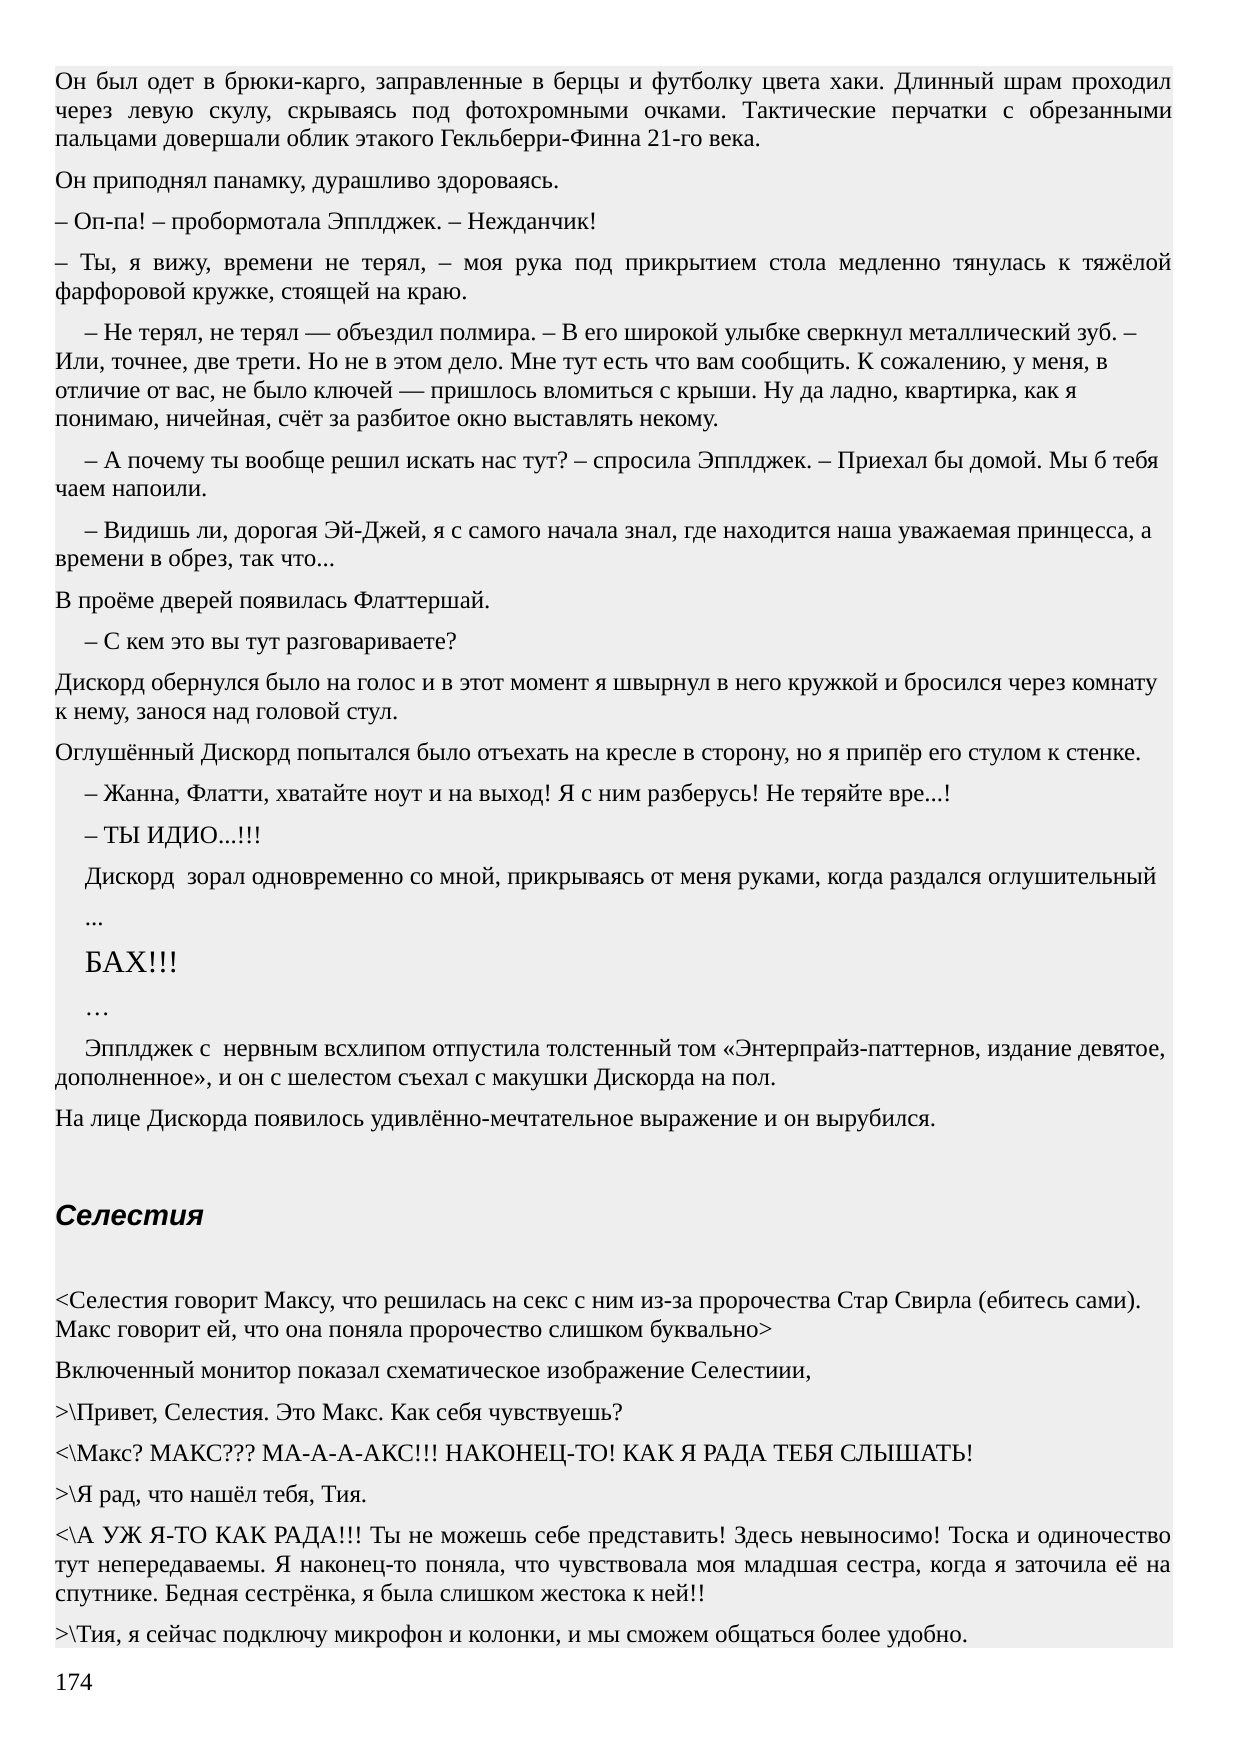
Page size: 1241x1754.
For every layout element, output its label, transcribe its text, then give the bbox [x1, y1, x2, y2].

text Эпплджек с нервным всхлипом отпустила толстенный том «Энтерпрайз-паттернов, издание девятое, дополненное», и он с шелестом съехал с макушки Дискорда на пол. [55, 1033, 1173, 1091]
text – Жанна, Флатти, хватайте ноут и на выход! Я с ним разберусь! Не теряйте вре...! [55, 778, 1173, 807]
text >\Я рад, что нашёл тебя, Тия. [55, 1479, 1173, 1508]
text – ТЫ ИДИО...!!! [55, 820, 1173, 848]
text – Видишь ли, дорогая Эй-Джей, я с самого начала знал, где находится наша уважаемая принцесса, а времени в обрез, так что... [55, 515, 1173, 572]
text Включенный монитор показал схематическое изображение Селестиии, [55, 1356, 1173, 1384]
text – Не терял, не терял — объездил полмира. – В его широкой улыбке сверкнул металлический зуб. – Или, точнее, две трети. Но не в этом дело. Мне тут есть что вам сообщить. К сожалению, у меня, в отличие от вас, не было ключей — пришлось вломиться с крыши. Ну да ладно, квартирка, как я понимаю, ничейная, счёт за разбитое окно выставлять некому. [55, 317, 1173, 432]
text – С кем это вы тут разговариваете? [55, 626, 1173, 655]
text <\А УЖ Я-ТО КАК РАДА!!! Ты не можешь себе представить! Здесь невыносимо! Тоска и одиночество тут непередаваемы. Я наконец-то поняла, что чувствовала моя младшая сестра, когда я заточила её на спутнике. Бедная сестрёнка, я была слишком жестока к ней!! [55, 1521, 1173, 1607]
text … [55, 992, 1173, 1021]
text В проёме дверей появилась Флаттершай. [55, 585, 1173, 613]
text Он был одет в брюки-карго, заправленные в берцы и футболку цвета хаки. Длинный шрам проходил через левую скулу, скрываясь под фотохромными очками. Тактические перчатки с обрезанными пальцами довершали облик этакого Гекльберри-Финна 21-го века. [55, 66, 1173, 152]
text Дискорд зорал одновременно со мной, прикрываясь от меня руками, когда раздался оглушительный [55, 861, 1173, 890]
text ... [55, 902, 1173, 931]
text >\Привет, Селестия. Это Макс. Как себя чувствуешь? [55, 1397, 1173, 1426]
text Он приподнял панамку, дурашливо здороваясь. [55, 165, 1173, 193]
subtitle Селестия [55, 1198, 1173, 1232]
text Оглушённый Дискорд попытался было отъехать на кресле в сторону, но я припёр его стулом к стенке. [55, 737, 1173, 766]
text На лице Дискорда появилось удивлённо-мечтательное выражение и он вырубился. [55, 1103, 1173, 1132]
text – Оп-па! – пробормотала Эпплджек. – Нежданчик! [55, 206, 1173, 235]
text >\Тия, я сейчас подключу микрофон и колонки, и мы сможем общаться более удобно. [55, 1619, 1173, 1648]
text БАХ!!! [55, 943, 1173, 979]
list Дискорд обернулся было на голос и в этот момент я швырнул в него кружкой и бросился через комнату к нему, занося над головой стул. [55, 667, 1173, 725]
text – А почему ты вообще решил искать нас тут? – спросила Эпплджек. – Приехал бы домой. Мы б тебя чаем напоили. [55, 445, 1173, 502]
text <\Макс? МАКС??? МА-А-А-АКС!!! НАКОНЕЦ-ТО! КАК Я РАДА ТЕБЯ СЛЫШАТЬ! [55, 1438, 1173, 1467]
text <Селестия говорит Максу, что решилась на секс с ним из-за пророчества Стар Свирла (ебитесь сами). Макс говорит ей, что она поняла пророчество слишком буквально> [55, 1286, 1173, 1343]
text – Ты, я вижу, времени не терял, – моя рука под прикрытием стола медленно тянулась к тяжёлой фарфоровой кружке, стоящей на краю. [55, 247, 1173, 305]
